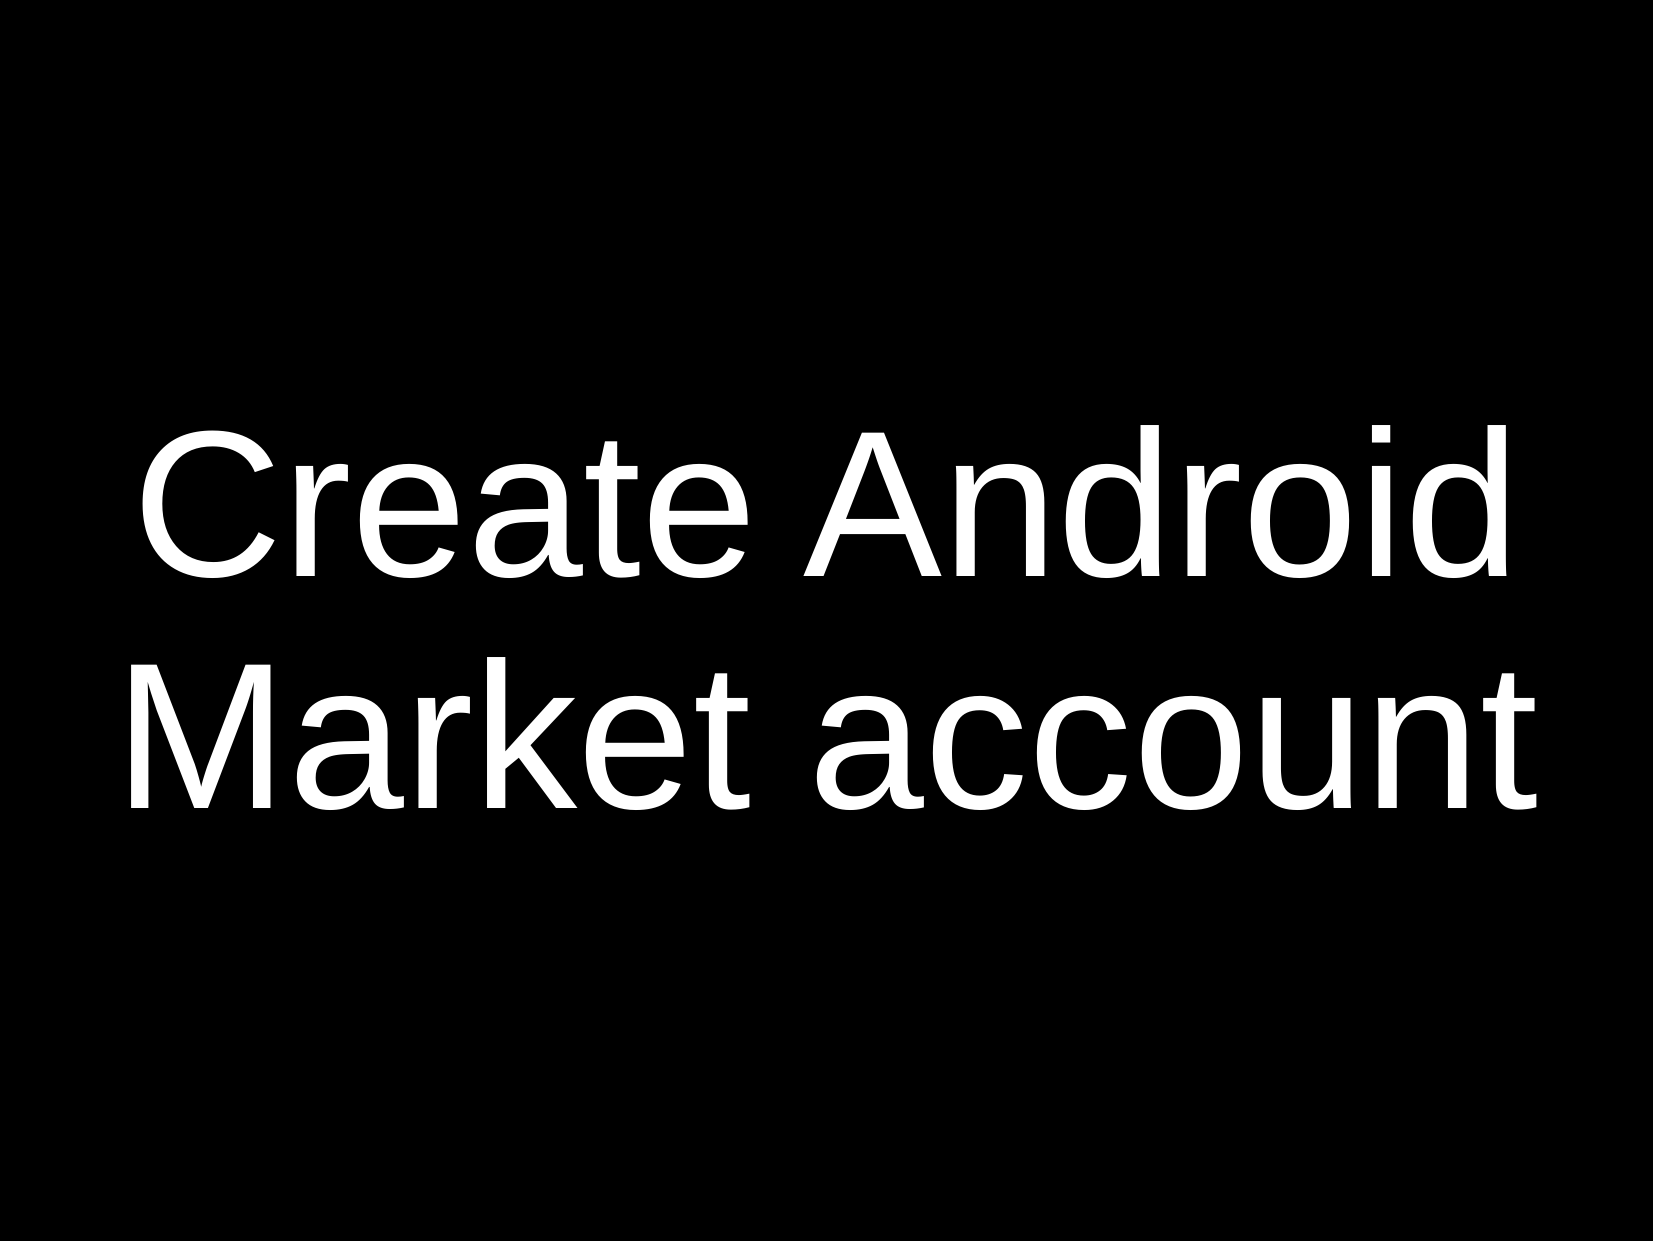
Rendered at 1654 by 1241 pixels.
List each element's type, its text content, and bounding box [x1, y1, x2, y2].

title Create Android Market account [82, 101, 1571, 1140]
